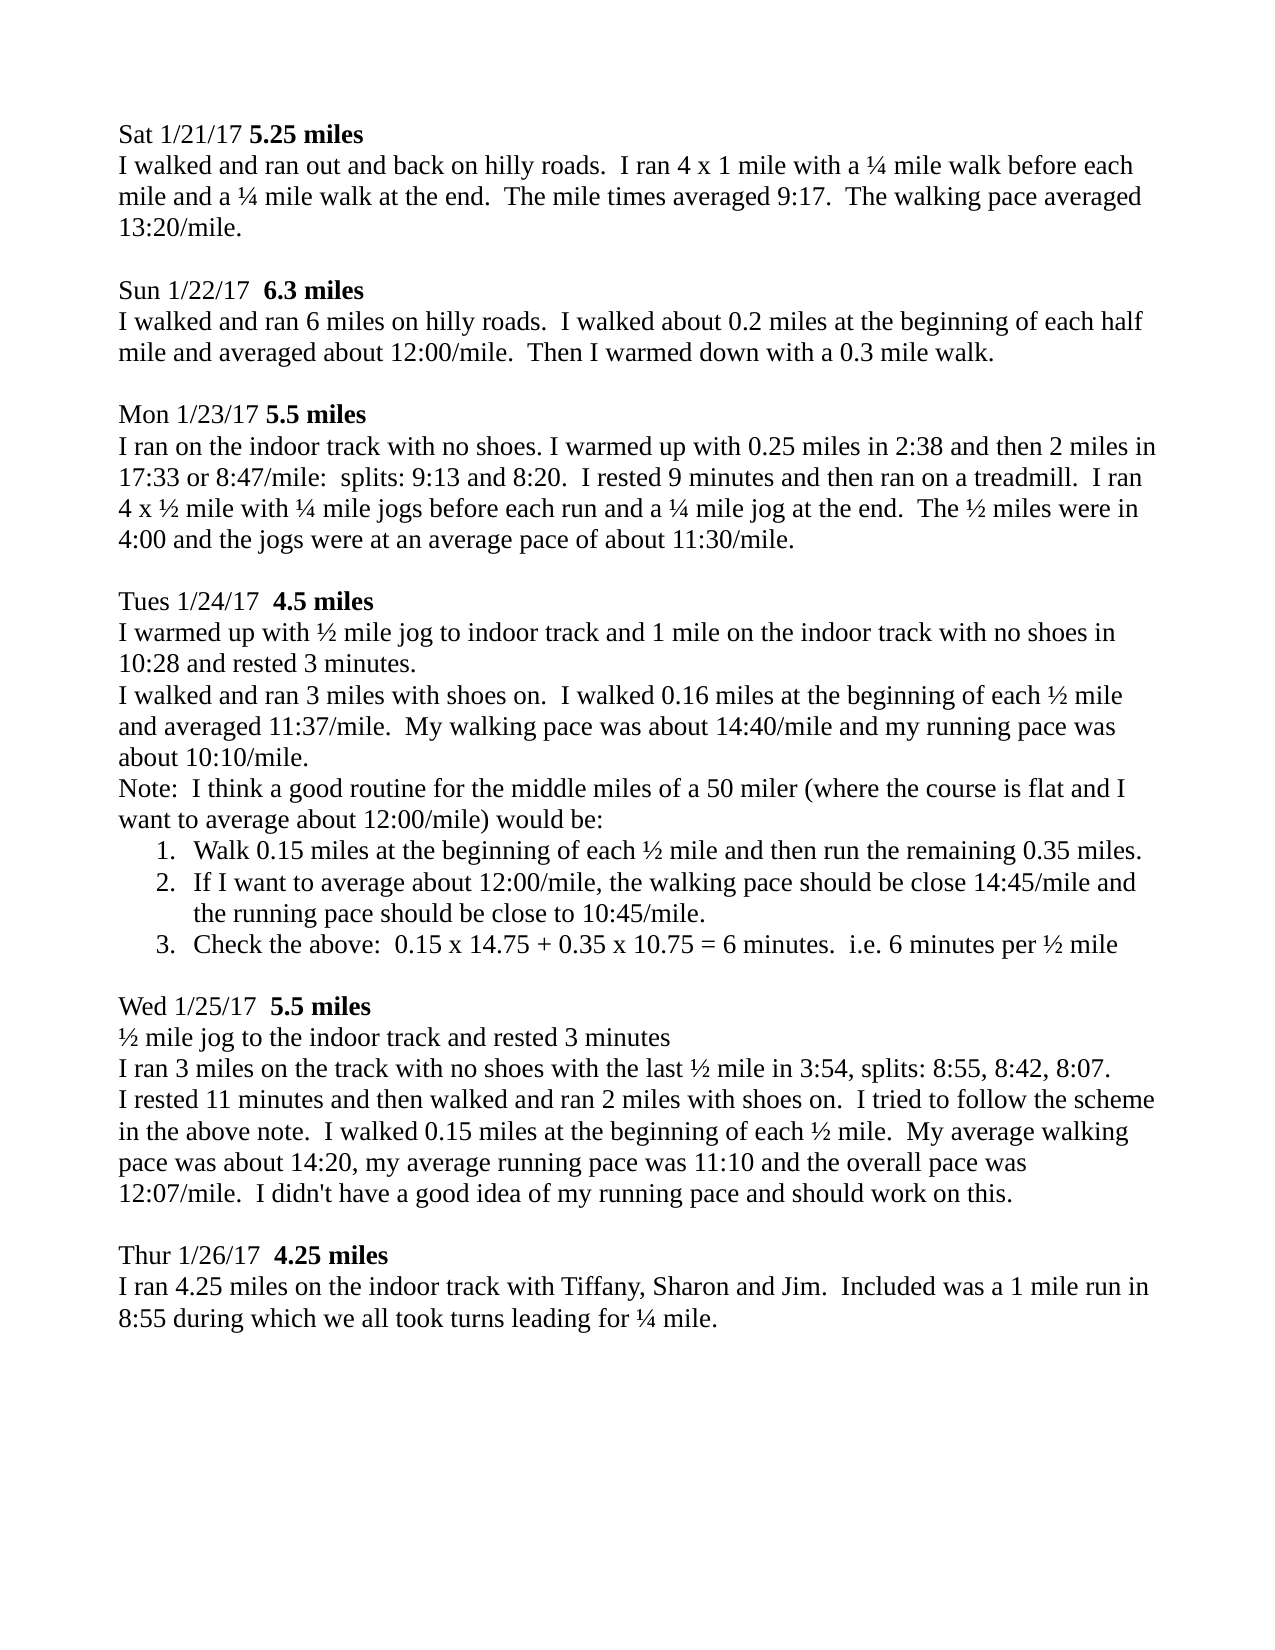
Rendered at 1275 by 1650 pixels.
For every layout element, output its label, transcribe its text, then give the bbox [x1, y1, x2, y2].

text Tues 1/24/17 4.5 miles [118, 585, 1157, 616]
text ½ mile jog to the indoor track and rested 3 minutes [118, 1021, 1157, 1052]
text I rested 11 minutes and then walked and ran 2 miles with shoes on. I tried to follow the scheme in the above note. I walked 0.15 miles at the beginning of each ½ mile. My average walking pace was about 14:20, my average running pace was 11:10 and the overall pace was 12:07/mile. I didn't have a good idea of my running pace and should work on this. [118, 1084, 1157, 1208]
text Mon 1/23/17 5.5 miles [118, 398, 1157, 429]
text Sat 1/21/17 5.25 miles [118, 118, 1157, 149]
text I walked and ran 6 miles on hilly roads. I walked about 0.2 miles at the beginning of each half mile and averaged about 12:00/mile. Then I warmed down with a 0.3 mile walk. [118, 305, 1157, 367]
text Note: I think a good routine for the middle miles of a 50 miler (where the course is flat and I want to average about 12:00/mile) would be: [118, 772, 1157, 834]
text Thur 1/26/17 4.25 miles [118, 1239, 1157, 1271]
text I walked and ran out and back on hilly roads. I ran 4 x 1 mile with a ¼ mile walk before each mile and a ¼ mile walk at the end. The mile times averaged 9:17. The walking pace averaged 13:20/mile. [118, 149, 1157, 243]
text I walked and ran 3 miles with shoes on. I walked 0.16 miles at the beginning of each ½ mile and averaged 11:37/mile. My walking pace was about 14:40/mile and my running pace was about 10:10/mile. [118, 679, 1157, 772]
text Sun 1/22/17 6.3 miles [118, 274, 1157, 305]
text I ran 3 miles on the track with no shoes with the last ½ mile in 3:54, splits: 8:55, 8:42, 8:07. [118, 1052, 1157, 1084]
list Check the above: 0.15 x 14.75 + 0.35 x 10.75 = 6 minutes. i.e. 6 minutes per ½ mile [156, 928, 1157, 959]
text I warmed up with ½ mile jog to indoor track and 1 mile on the indoor track with no shoes in 10:28 and rested 3 minutes. [118, 616, 1157, 679]
text Wed 1/25/17 5.5 miles [118, 990, 1157, 1021]
text I ran on the indoor track with no shoes. I warmed up with 0.25 miles in 2:38 and then 2 miles in 17:33 or 8:47/mile: splits: 9:13 and 8:20. I rested 9 minutes and then ran on a treadmill. I ran 4 x ½ mile with ¼ mile jogs before each run and a ¼ mile jog at the end. The ½ miles were in 4:00 and the jogs were at an average pace of about 11:30/mile. [118, 429, 1157, 554]
text I ran 4.25 miles on the indoor track with Tiffany, Sharon and Jim. Included was a 1 mile run in 8:55 during which we all took turns leading for ¼ mile. [118, 1271, 1157, 1333]
list If I want to average about 12:00/mile, the walking pace should be close 14:45/mile and the running pace should be close to 10:45/mile. [156, 866, 1157, 928]
list Walk 0.15 miles at the beginning of each ½ mile and then run the remaining 0.35 miles. [156, 834, 1157, 866]
